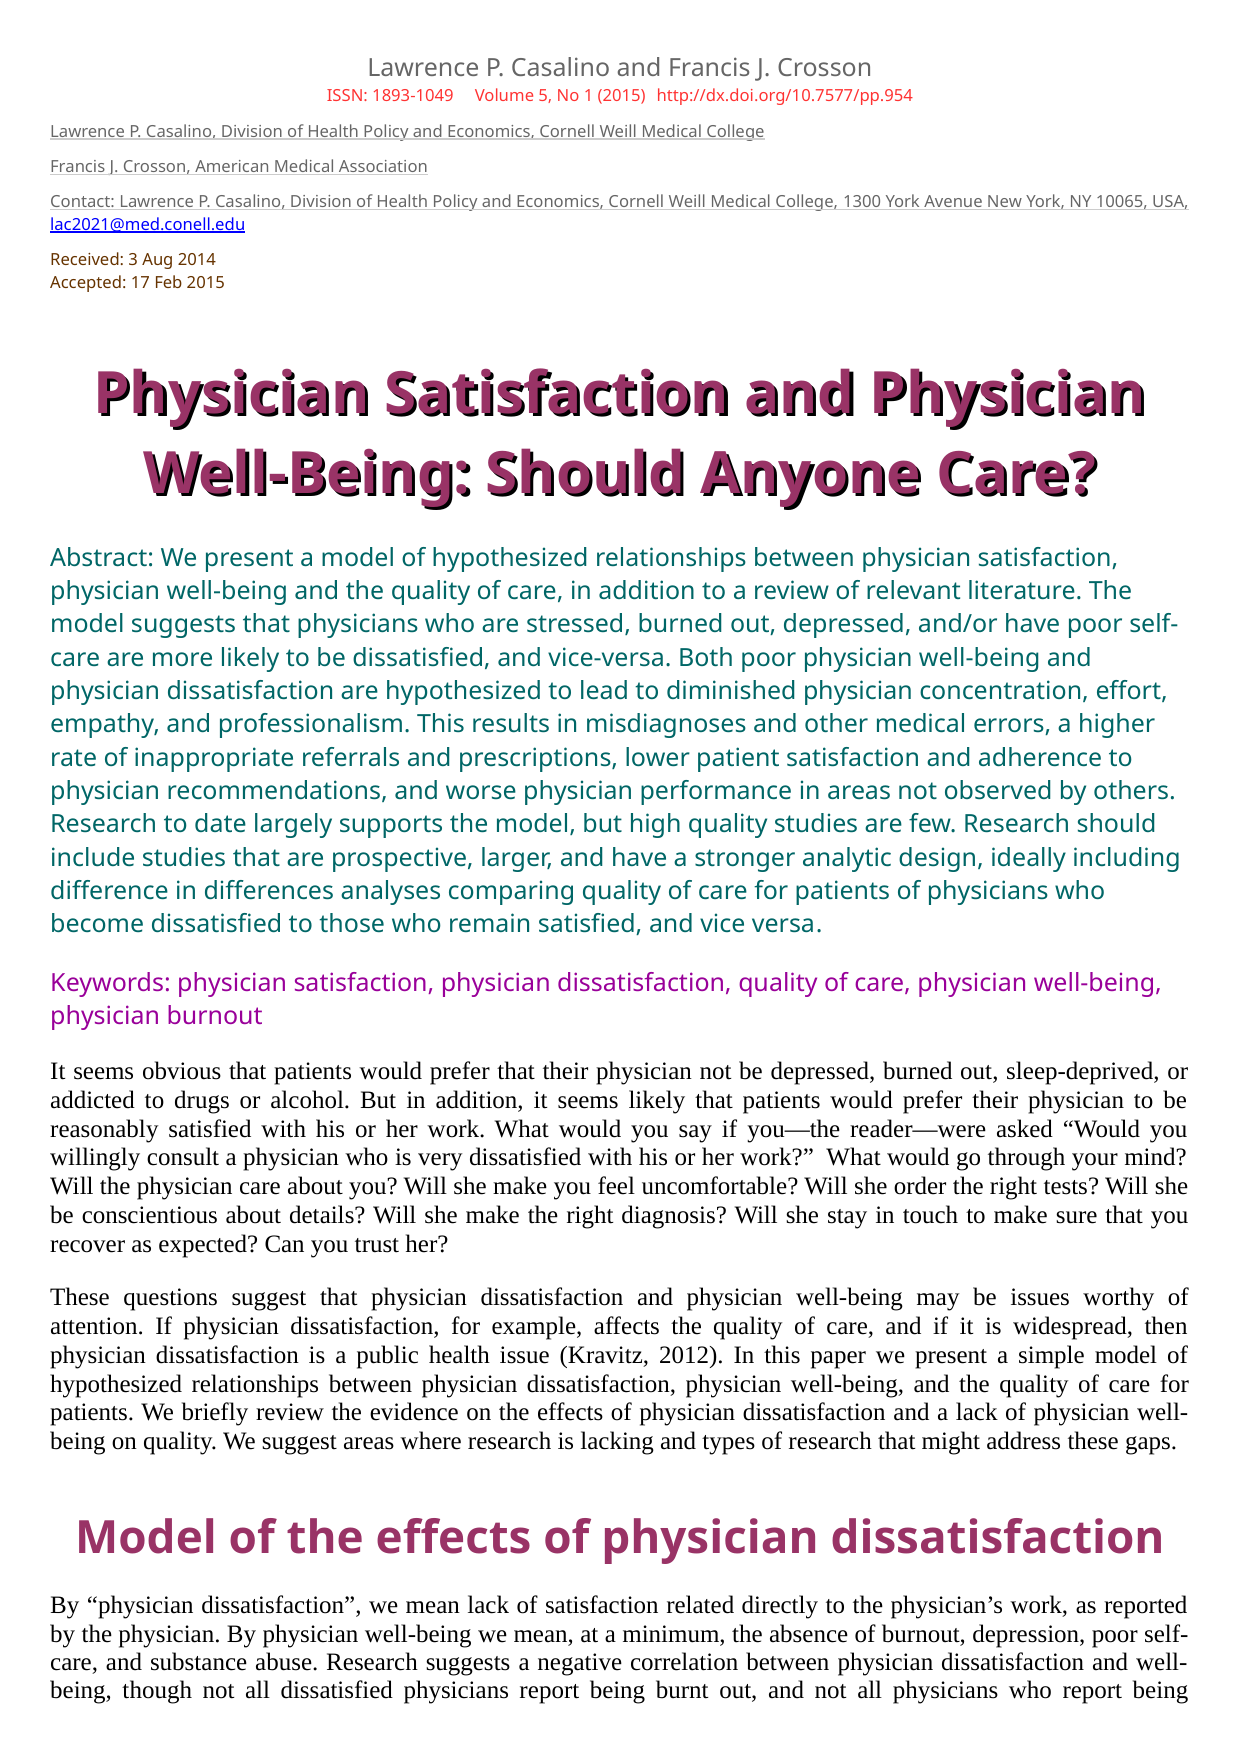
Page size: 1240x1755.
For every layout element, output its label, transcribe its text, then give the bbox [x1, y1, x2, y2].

text Lawrence P. Casalino and Francis J. Crosson [50, 50, 1189, 84]
text Abstract: We present a model of hypothesized relationships between physician satisfaction, physician well-being and the quality of care, in addition to a review of relevant literature. The model suggests that physicians who are stressed, burned out, depressed, and/or have poor self-care are more likely to be dissatisfied, and vice-versa. Both poor physician well-being and physician dissatisfaction are hypothesized to lead to diminished physician concentration, effort, empathy, and professionalism. This results in misdiagnoses and other medical errors, a higher rate of inappropriate referrals and prescriptions, lower patient satisfaction and adherence to physician recommendations, and worse physician performance in areas not observed by others. Research to date largely supports the model, but high quality studies are few. Research should include studies that are prospective, larger, and have a stronger analytic design, ideally including difference in differences analyses comparing quality of care for patients of physicians who become dissatisfied to those who remain satisfied, and vice versa. [50, 539, 1189, 939]
text Contact: Lawrence P. Casalino, Division of Health Policy and Economics, Cornell Weill Medical College, 1300 York Avenue New York, NY 10065, USA, [50, 190, 1189, 209]
text Francis J. Crosson, American Medical Association [50, 154, 1189, 177]
text ISSN: 1893-1049 Volume 5, No 1 (2015) http://dx.doi.org/10.7577/pp.954 [50, 84, 1189, 107]
subtitle Physician Satisfaction and Physician Well-Being: Should Anyone Care? [50, 351, 1189, 510]
text Received: 3 Aug 2014 [50, 248, 1189, 270]
text lac2021@med.conell.edu [50, 210, 1189, 235]
text These questions suggest that physician dissatisfaction and physician well-being may be issues worthy of attention. If physician dissatisfaction, for example, affects the quality of care, and if it is widespread, then physician dissatisfaction is a public health issue (Kravitz, 2012). In this paper we present a simple model of hypothesized relationships between physician dissatisfaction, physician well-being, and the quality of care for patients. We briefly review the evidence on the effects of physician dissatisfaction and a lack of physician well-being on quality. We suggest areas where research is lacking and types of research that might address these gaps. [50, 1282, 1189, 1455]
text Accepted: 17 Feb 2015 [50, 270, 1189, 293]
text It seems obvious that patients would prefer that their physician not be depressed, burned out, sleep-deprived, or addicted to drugs or alcohol. But in addition, it seems likely that patients would prefer their physician to be reasonably satisfied with his or her work. What would you say if you—the reader—were asked “Would you willingly consult a physician who is very dissatisfied with his or her work?” What would go through your mind? Will the physician care about you? Will she make you feel uncomfortable? Will she order the right tests? Will she be conscientious about details? Will she make the right diagnosis? Will she stay in touch to make sure that you recover as expected? Can you trust her? [50, 1056, 1189, 1257]
subtitle Model of the effects of physician dissatisfaction [50, 1505, 1189, 1566]
text By “physician dissatisfaction”, we mean lack of satisfaction related directly to the physician’s work, as reported by the physician. By physician well-being we mean, at a minimum, the absence of burnout, depression, poor self-care, and substance abuse. Research suggests a negative correlation between physician dissatisfaction and well-being, though not all dissatisfied physicians report being burnt out, and not all physicians who report being [50, 1591, 1189, 1704]
text Keywords: physician satisfaction, physician dissatisfaction, quality of care, physician well-being, physician burnout [50, 964, 1189, 1031]
text Lawrence P. Casalino, Division of Health Policy and Economics, Cornell Weill Medical College [50, 119, 1189, 142]
